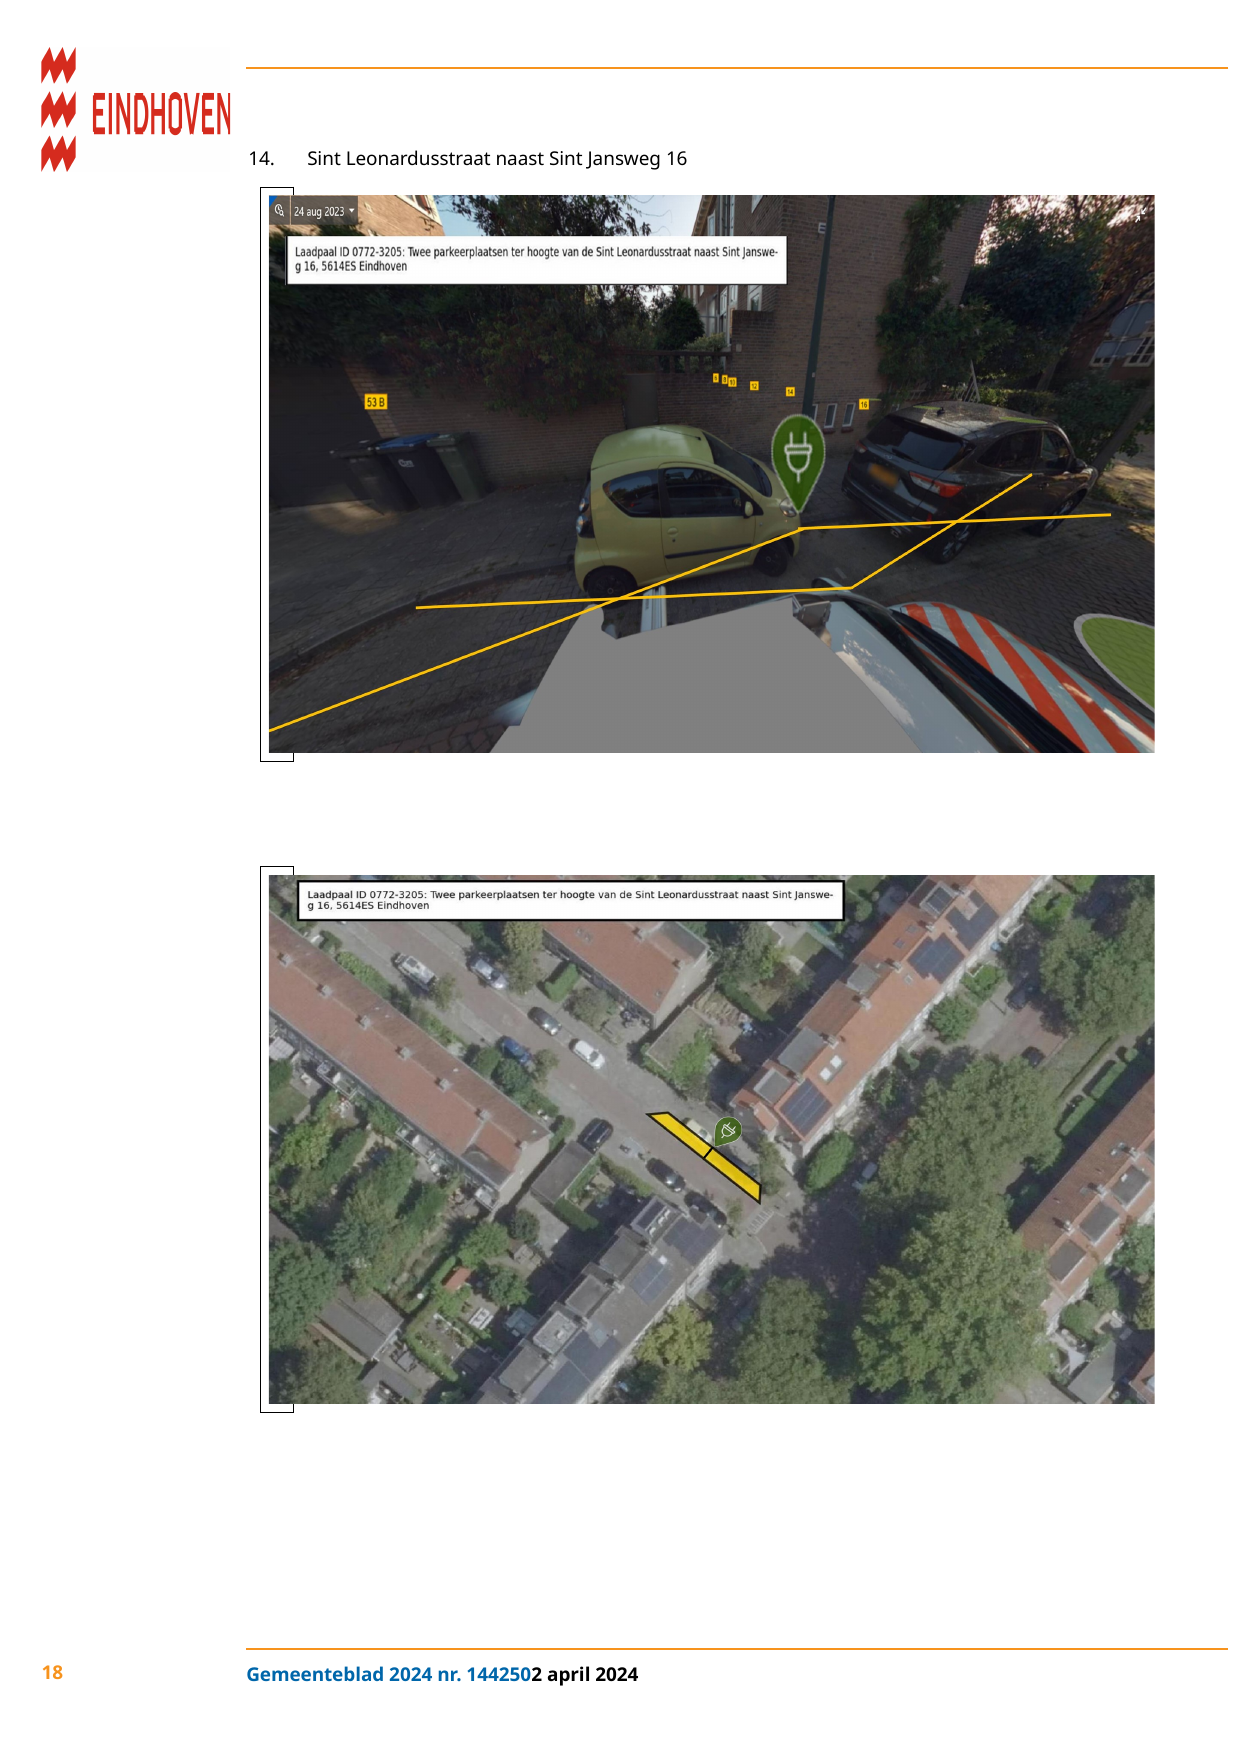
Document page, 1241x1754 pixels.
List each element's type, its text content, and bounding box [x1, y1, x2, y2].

picture [268, 875, 1155, 1404]
picture [41, 47, 231, 172]
picture [268, 195, 1155, 753]
list Sint Leonardusstraat naast Sint Jansweg 16 [248, 145, 1152, 171]
